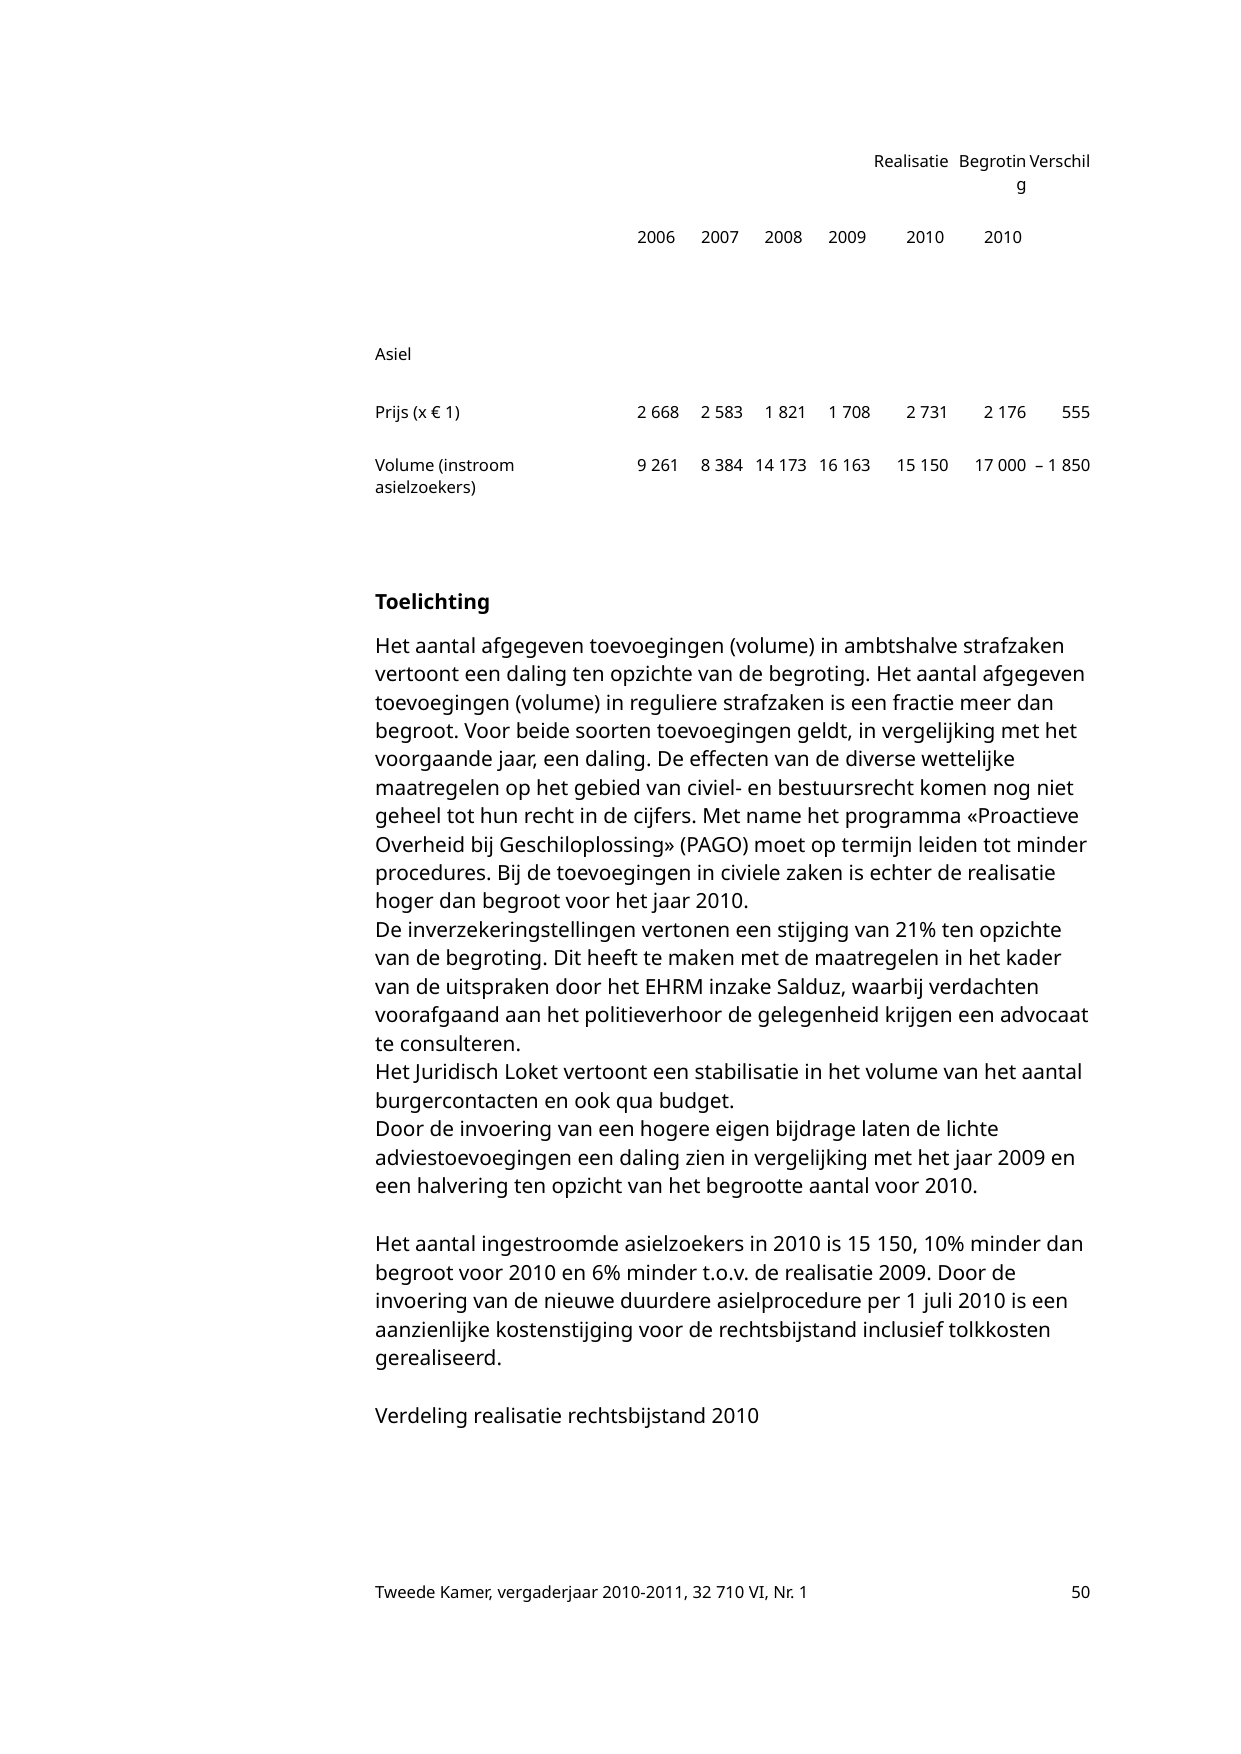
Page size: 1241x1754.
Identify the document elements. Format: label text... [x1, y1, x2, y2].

table_header [807, 150, 871, 225]
table_cell [743, 284, 807, 342]
table_cell [949, 342, 1026, 401]
table_cell 2 731 [871, 401, 948, 453]
table_cell – 1 850 [1026, 454, 1090, 529]
table_cell [616, 342, 679, 401]
table_cell [1026, 284, 1090, 342]
table_cell 15 150 [871, 454, 948, 529]
text Verdeling realisatie rechtsbijstand 2010 [375, 1402, 1090, 1430]
table_cell 14 173 [743, 454, 807, 529]
table_header Begroting [949, 150, 1026, 225]
table_cell [949, 284, 1026, 342]
table_header [743, 150, 807, 225]
table_cell [743, 342, 807, 401]
table_cell Volume (instroom asielzoekers) [375, 454, 616, 529]
table_header [375, 150, 616, 225]
table_cell 2009 [807, 225, 871, 284]
text Door de invoering van een hogere eigen bijdrage laten de lichte adviestoevoegingen een daling zien in vergelijking met het jaar 2009 en een halvering ten opzicht van het begrootte aantal voor 2010. [375, 1114, 1090, 1199]
table_header Verschil [1026, 150, 1090, 225]
table_cell [679, 284, 743, 342]
text Het aantal ingestroomde asielzoekers in 2010 is 15 150, 10% minder dan begroot voor 2010 en 6% minder t.o.v. de realisatie 2009. Door de invoering van de nieuwe duurdere asielprocedure per 1 juli 2010 is een aanzienlijke kostenstijging voor de rechtsbijstand inclusief tolkkosten gerealiseerd. [375, 1229, 1090, 1372]
table_cell [1026, 342, 1090, 401]
text Het aantal afgegeven toevoegingen (volume) in ambtshalve strafzaken vertoont een daling ten opzichte van de begroting. Het aantal afgegeven toevoegingen (volume) in reguliere strafzaken is een fractie meer dan begroot. Voor beide soorten toevoegingen geldt, in vergelijking met het voorgaande jaar, een daling. De effecten van de diverse wettelijke maatregelen op het gebied van civiel- en bestuursrecht komen nog niet geheel tot hun recht in de cijfers. Met name het programma «Proactieve Overheid bij Geschiloplossing» (PAGO) moet op termijn leiden tot minder procedures. Bij de toevoegingen in civiele zaken is echter de realisatie hoger dan begroot voor het jaar 2010. [375, 631, 1090, 915]
table_cell 1 708 [807, 401, 871, 453]
table_cell 16 163 [807, 454, 871, 529]
table_cell 2 583 [679, 401, 743, 453]
table_cell 2 176 [949, 401, 1026, 453]
text De inverzekeringstellingen vertonen een stijging van 21% ten opzichte van de begroting. Dit heeft te maken met de maatregelen in het kader van de uitspraken door het EHRM inzake Salduz, waarbij verdachten voorafgaand aan het politieverhoor de gelegenheid krijgen een advocaat te consulteren. [375, 915, 1090, 1057]
table_cell 9 261 [616, 454, 679, 529]
table_cell 2006 [616, 225, 679, 284]
table_header [616, 150, 679, 225]
table_cell [679, 342, 743, 401]
table_cell 2007 [679, 225, 743, 284]
text Toelichting [375, 587, 1090, 616]
table_cell 2010 [871, 225, 948, 284]
table_cell [807, 284, 871, 342]
table_header [679, 150, 743, 225]
table_cell [807, 342, 871, 401]
table_cell 2010 [949, 225, 1026, 284]
table_cell 1 821 [743, 401, 807, 453]
table_cell [616, 284, 679, 342]
table_cell Asiel [375, 342, 616, 401]
table_cell 8 384 [679, 454, 743, 529]
table_cell Prijs (x € 1) [375, 401, 616, 453]
table_cell [375, 284, 616, 342]
text Het Juridisch Loket vertoont een stabilisatie in het volume van het aantal burgercontacten en ook qua budget. [375, 1057, 1090, 1114]
table_cell [871, 342, 948, 401]
table_cell 555 [1026, 401, 1090, 453]
table_cell 2008 [743, 225, 807, 284]
table_cell 2 668 [616, 401, 679, 453]
table_cell [375, 225, 616, 284]
table_header Realisatie [871, 150, 948, 225]
table_cell [1026, 225, 1090, 284]
table_cell [871, 284, 948, 342]
table_cell 17 000 [949, 454, 1026, 529]
